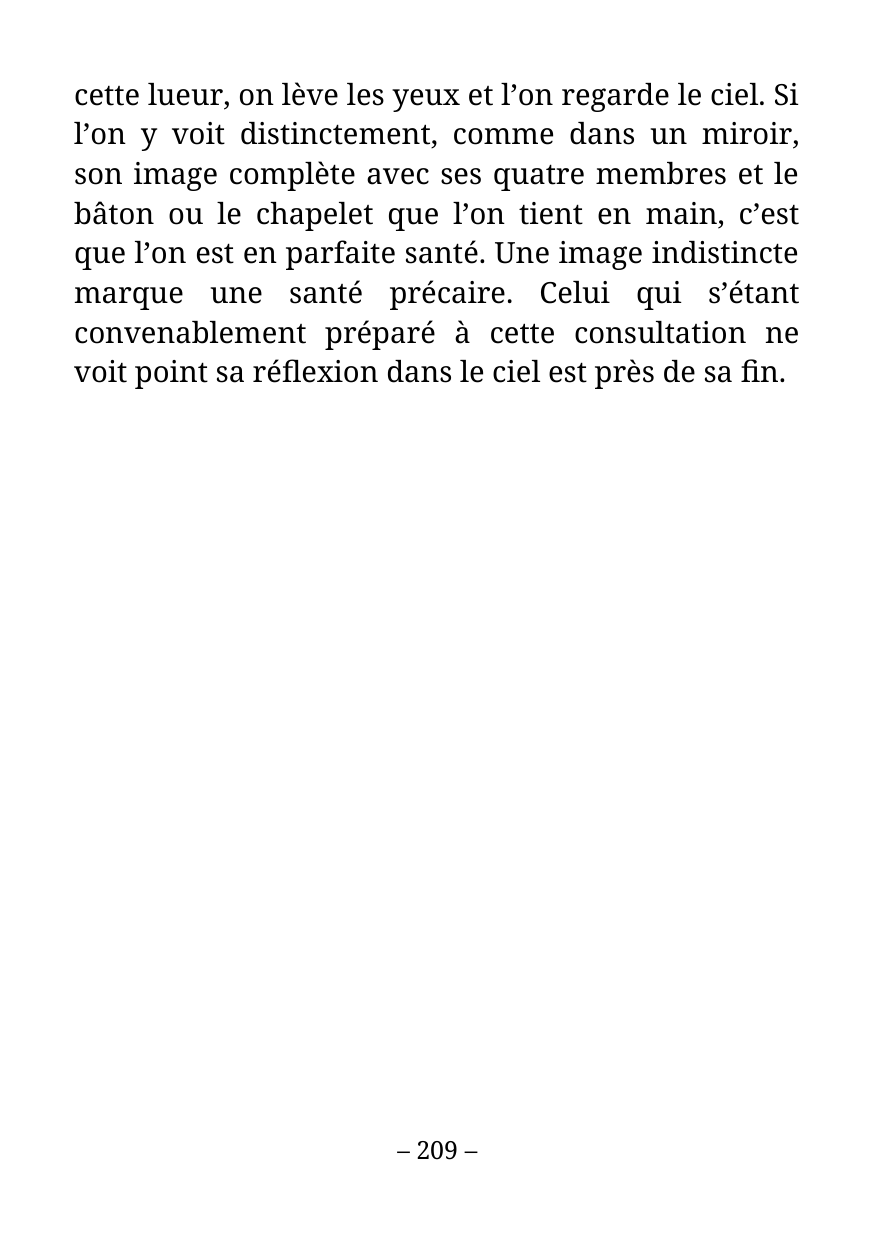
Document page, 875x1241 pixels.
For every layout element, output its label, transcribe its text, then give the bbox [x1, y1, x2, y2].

text cette lueur, on lève les yeux et l’on regarde le ciel. Si l’on y voit distinctement, comme dans un miroir, son image complète avec ses quatre membres et le bâton ou le chapelet que l’on tient en main, c’est que l’on est en parfaite santé. Une image indistincte marque une santé précaire. Celui qui s’étant convenablement préparé à cette consultation ne voit point sa réflexion dans le ciel est près de sa fin. [74, 74, 800, 391]
